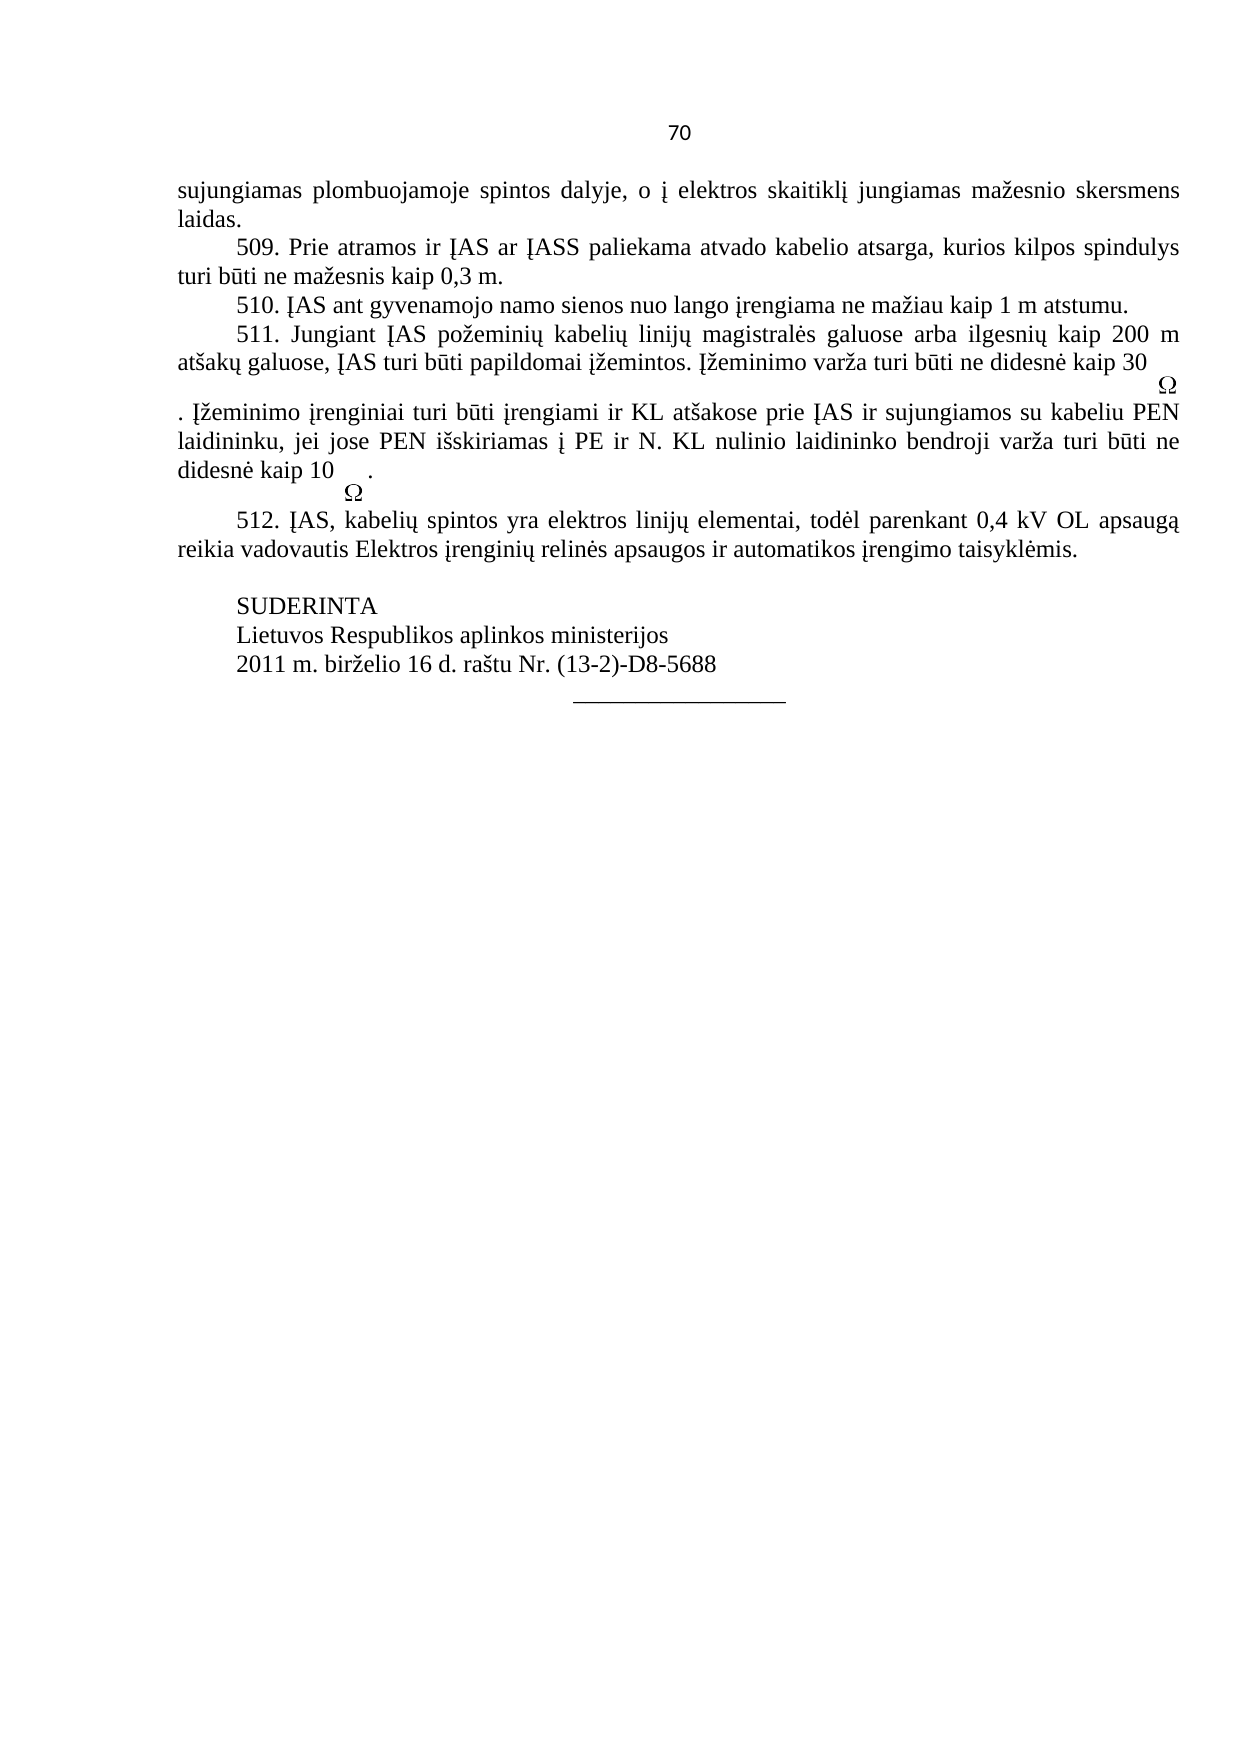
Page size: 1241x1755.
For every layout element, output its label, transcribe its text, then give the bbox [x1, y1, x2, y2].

text 509. Prie atramos ir ĮAS ar ĮASS paliekama atvado kabelio atsarga, kurios kilpos spindulys turi būti ne mažesnis kaip 0,3 m. [177, 232, 1181, 290]
text 510. ĮAS ant gyvenamojo namo sienos nuo lango įrengiama ne mažiau kaip 1 m atstumu. [177, 290, 1181, 319]
text 512. ĮAS, kabelių spintos yra elektros linijų elementai, todėl parenkant 0,4 kV OL apsaugą reikia vadovautis Elektros įrenginių relinės apsaugos ir automatikos įrengimo taisyklėmis. [177, 505, 1181, 562]
text 511. Jungiant ĮAS požeminių kabelių linijų magistralės galuose arba ilgesnių kaip 200 m atšakų galuose, ĮAS turi būti papildomai įžemintos. Įžeminimo varža turi būti ne didesnė kaip 30 . Įžeminimo įrenginiai turi būti įrengiami ir KL atšakose prie ĮAS ir sujungiamos su kabeliu PEN laidininku, jei jose PEN išskiriamas į PE ir N. KL nulinio laidininko bendroji varža turi būti ne didesnė kaip 10 . [177, 319, 1181, 505]
text _________________ [177, 677, 1181, 706]
text SUDERINTA [177, 591, 1181, 620]
text Lietuvos Respublikos aplinkos ministerijos [177, 620, 1181, 649]
text 2011 m. birželio 16 d. raštu Nr. (13-2)-D8-5688 [177, 649, 1181, 677]
text sujungiamas plombuojamoje spintos dalyje, o į elektros skaitiklį jungiamas mažesnio skersmens laidas. [177, 175, 1181, 232]
